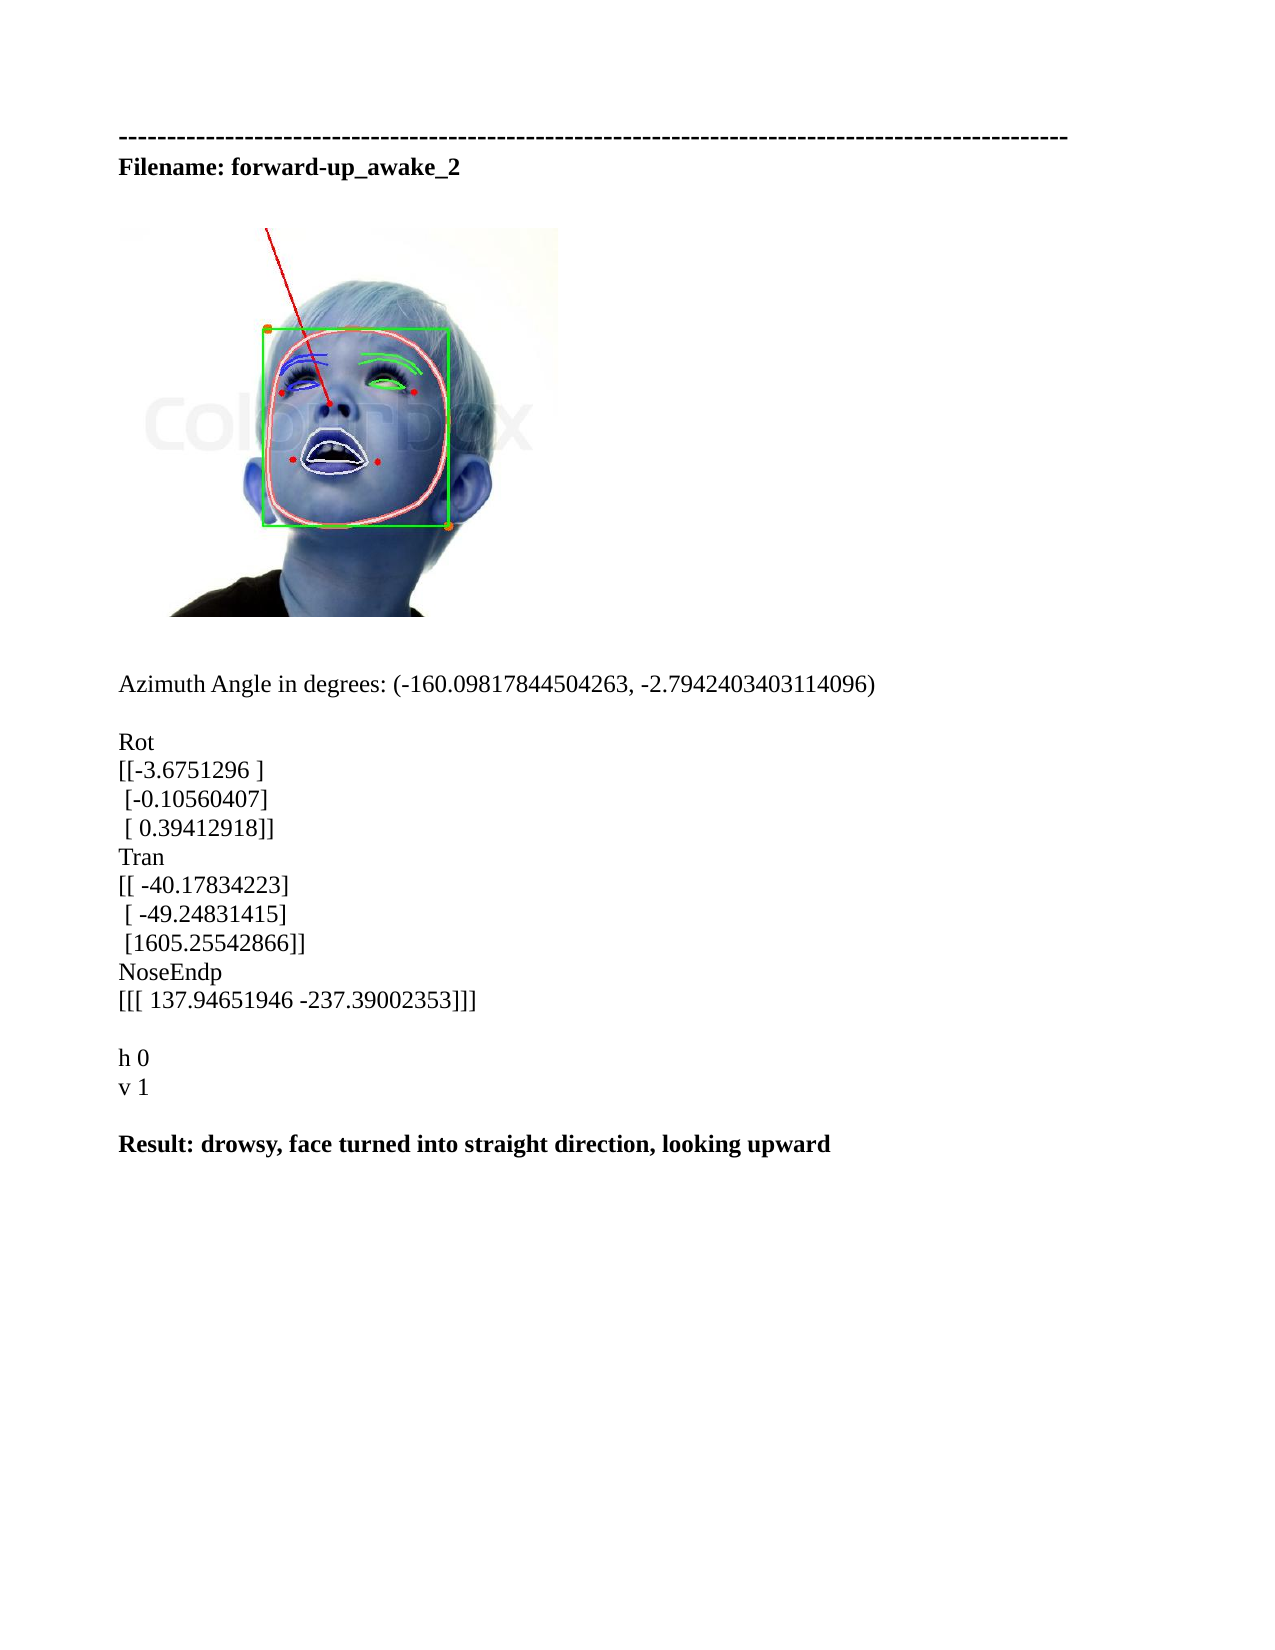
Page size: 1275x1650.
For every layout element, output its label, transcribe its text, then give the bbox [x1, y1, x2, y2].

text h 0 [118, 1043, 1157, 1072]
text -------------------------------------------------------------------------------------------------- [118, 118, 1157, 152]
text Rot [118, 727, 1157, 755]
text [-0.10560407] [118, 784, 1157, 813]
text Result: drowsy, face turned into straight direction, looking upward [118, 1129, 1157, 1158]
text [ -49.24831415] [118, 899, 1157, 928]
text NoseEndp [118, 957, 1157, 985]
picture [120, 209, 559, 638]
text v 1 [118, 1072, 1157, 1100]
text Tran [118, 842, 1157, 870]
text Azimuth Angle in degrees: (-160.09817844504263, -2.7942403403114096) [118, 669, 1157, 698]
text [1605.25542866]] [118, 928, 1157, 957]
text [ 0.39412918]] [118, 813, 1157, 842]
text [[-3.6751296 ] [118, 755, 1157, 784]
text [[ -40.17834223] [118, 870, 1157, 899]
text [[[ 137.94651946 -237.39002353]]] [118, 985, 1157, 1014]
text Filename: forward-up_awake_2 [118, 152, 1157, 180]
